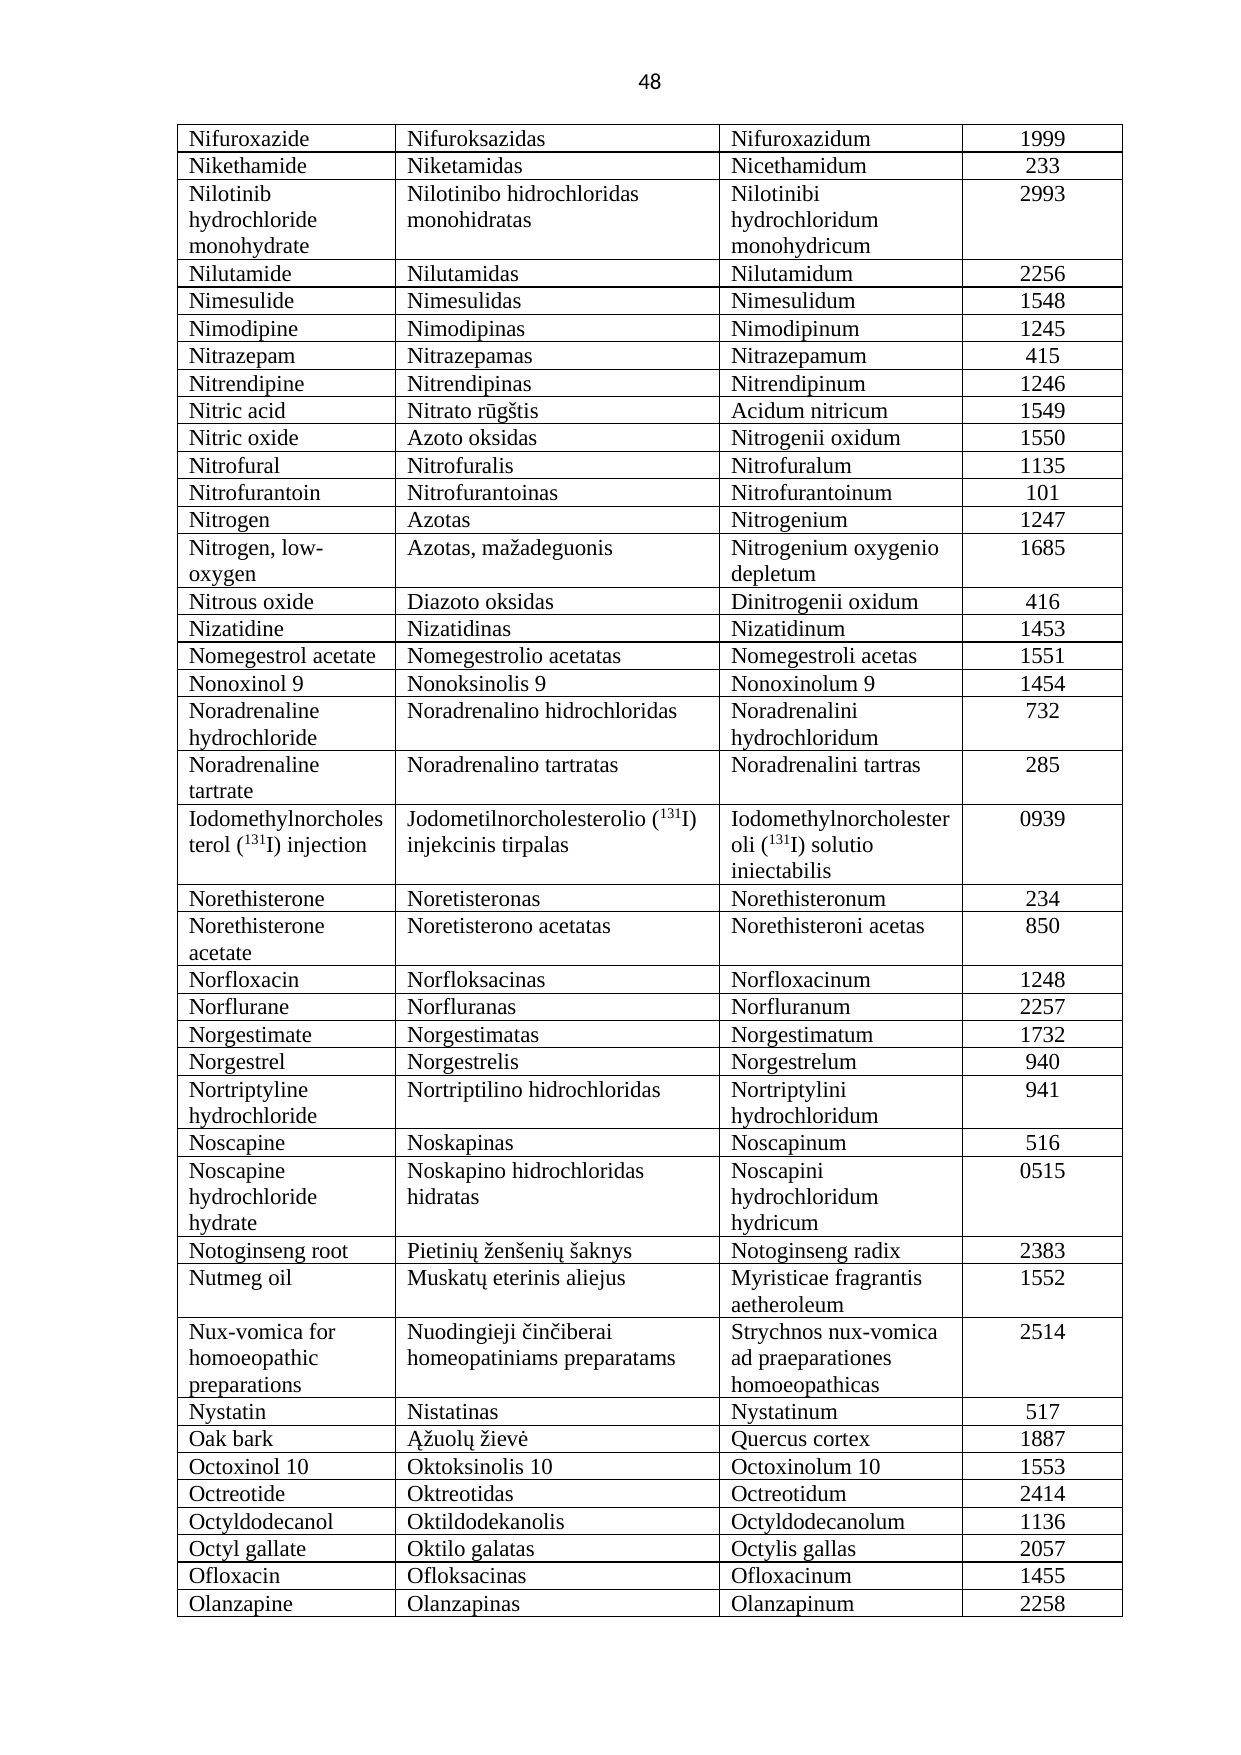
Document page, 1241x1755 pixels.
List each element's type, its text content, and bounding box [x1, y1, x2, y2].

table_cell Nilutamidum [720, 260, 962, 286]
table_cell Nikethamide [178, 153, 395, 179]
table_cell 1453 [963, 615, 1122, 641]
table_cell 1550 [963, 424, 1122, 451]
table_cell Myristicae fragrantis aetheroleum [720, 1264, 962, 1317]
table_cell Diazoto oksidas [396, 588, 719, 614]
table_cell 0515 [963, 1157, 1122, 1236]
table_cell 1455 [963, 1563, 1122, 1589]
table_cell 2993 [963, 180, 1122, 259]
table_cell 732 [963, 697, 1122, 750]
table_cell Azotas, mažadeguonis [396, 534, 719, 587]
table_cell Noskapino hidrochloridas hidratas [396, 1157, 719, 1236]
table_cell Nitrofural [178, 452, 395, 478]
table_cell 1887 [963, 1426, 1122, 1452]
table_cell Niketamidas [396, 153, 719, 179]
table_cell Norfluranas [396, 994, 719, 1020]
table_cell 2256 [963, 260, 1122, 286]
table_cell Nilotinib hydrochloride monohydrate [178, 180, 395, 259]
table_cell Noscapinum [720, 1129, 962, 1156]
table_cell Noscapini hydrochloridum hydricum [720, 1157, 962, 1236]
table_cell 517 [963, 1398, 1122, 1424]
table_cell 1245 [963, 315, 1122, 341]
table_cell Norgestrelum [720, 1048, 962, 1074]
table_cell Octyl gallate [178, 1535, 395, 1561]
table_cell Noradrenaline tartrate [178, 751, 395, 804]
table_cell Norgestrelis [396, 1048, 719, 1074]
table_cell 2414 [963, 1480, 1122, 1507]
table_cell Nortriptilino hidrochloridas [396, 1076, 719, 1128]
table_cell 1732 [963, 1021, 1122, 1047]
table_cell Oktoksinolis 10 [396, 1453, 719, 1479]
table_cell Azotas [396, 507, 719, 533]
table_cell Iodomethylnorcholesteroli (131I) solutio iniectabilis [720, 805, 962, 884]
table_cell Noretisterono acetatas [396, 912, 719, 965]
table_cell Noradrenalini tartras [720, 751, 962, 804]
table_cell Nortriptylini hydrochloridum [720, 1076, 962, 1128]
table_cell Ofloksacinas [396, 1563, 719, 1589]
table_cell Norgestimatum [720, 1021, 962, 1047]
table_cell Dinitrogenii oxidum [720, 588, 962, 614]
table_cell Nizatidinas [396, 615, 719, 641]
table_cell 1549 [963, 397, 1122, 423]
table_cell Nilutamidas [396, 260, 719, 286]
table_cell Nifuroxazidum [720, 125, 962, 151]
table_cell Nonoksinolis 9 [396, 670, 719, 696]
table_cell 941 [963, 1076, 1122, 1128]
table_cell Nifuroxazide [178, 125, 395, 151]
table_cell Nomegestrolio acetatas [396, 643, 719, 669]
table_cell Noscapine [178, 1129, 395, 1156]
table_cell Nux-vomica for homoeopathic preparations [178, 1318, 395, 1397]
table_cell Nitrogenium [720, 507, 962, 533]
table_cell 1454 [963, 670, 1122, 696]
table_cell Olanzapine [178, 1590, 395, 1616]
table_cell Nimesulidas [396, 288, 719, 314]
table_cell 1552 [963, 1264, 1122, 1317]
table_cell Nitrofuralum [720, 452, 962, 478]
table_cell Norfloxacinum [720, 966, 962, 992]
table_cell Nifuroksazidas [396, 125, 719, 151]
table_cell 2057 [963, 1535, 1122, 1561]
table_cell Nitrendipine [178, 370, 395, 396]
table_cell Norgestimate [178, 1021, 395, 1047]
table_cell 940 [963, 1048, 1122, 1074]
table_cell Ąžuolų žievė [396, 1426, 719, 1452]
table_cell Octreotidum [720, 1480, 962, 1507]
table_cell Nitrato rūgštis [396, 397, 719, 423]
table_cell Olanzapinas [396, 1590, 719, 1616]
table_cell Nimesulidum [720, 288, 962, 314]
table_cell 850 [963, 912, 1122, 965]
table_cell Strychnos nux-vomica ad praeparationes homoeopathicas [720, 1318, 962, 1397]
table_cell Octyldodecanolum [720, 1508, 962, 1534]
table_cell Ofloxacin [178, 1563, 395, 1589]
table_cell Nimodipine [178, 315, 395, 341]
table_cell Nilotinibo hidrochloridas monohidratas [396, 180, 719, 259]
table_cell 285 [963, 751, 1122, 804]
table_cell 2514 [963, 1318, 1122, 1397]
table_cell Oktildodekanolis [396, 1508, 719, 1534]
table_cell Oktilo galatas [396, 1535, 719, 1561]
table_cell 0939 [963, 805, 1122, 884]
table_cell Nonoxinolum 9 [720, 670, 962, 696]
table_cell 1136 [963, 1508, 1122, 1534]
table_cell Octylis gallas [720, 1535, 962, 1561]
table_cell 1247 [963, 507, 1122, 533]
table_cell 1246 [963, 370, 1122, 396]
table_cell Norfloxacin [178, 966, 395, 992]
table_cell Nitrogenium oxygenio depletum [720, 534, 962, 587]
table_cell Nimodipinum [720, 315, 962, 341]
table_cell Noradrenaline hydrochloride [178, 697, 395, 750]
table_cell Nomegestroli acetas [720, 643, 962, 669]
table_cell Nystatinum [720, 1398, 962, 1424]
table_cell Norethisterone acetate [178, 912, 395, 965]
table_cell Noscapine hydrochloride hydrate [178, 1157, 395, 1236]
table_cell Quercus cortex [720, 1426, 962, 1452]
table_cell Nitrazepam [178, 342, 395, 368]
table_cell Norflurane [178, 994, 395, 1020]
table_cell Nitric oxide [178, 424, 395, 451]
table_cell 101 [963, 479, 1122, 506]
table_cell Nitric acid [178, 397, 395, 423]
table_cell Nitrogen [178, 507, 395, 533]
table_cell Nilutamide [178, 260, 395, 286]
table_cell Nutmeg oil [178, 1264, 395, 1317]
table_cell Octyldodecanol [178, 1508, 395, 1534]
table_cell Octreotide [178, 1480, 395, 1507]
table_cell Norgestimatas [396, 1021, 719, 1047]
table_cell 1135 [963, 452, 1122, 478]
table_cell Norfloksacinas [396, 966, 719, 992]
table_cell 1551 [963, 643, 1122, 669]
table_cell Noretisteronas [396, 885, 719, 911]
table_cell Octoxinolum 10 [720, 1453, 962, 1479]
table_cell Notoginseng radix [720, 1237, 962, 1263]
table_cell Nystatin [178, 1398, 395, 1424]
table_cell Olanzapinum [720, 1590, 962, 1616]
table_cell Nitrendipinas [396, 370, 719, 396]
table_cell Nitrogenii oxidum [720, 424, 962, 451]
table_cell Norfluranum [720, 994, 962, 1020]
table_cell 415 [963, 342, 1122, 368]
table_cell Notoginseng root [178, 1237, 395, 1263]
table_cell Nitrofurantoin [178, 479, 395, 506]
table_cell Nitrogen, low-oxygen [178, 534, 395, 587]
table_cell Noradrenalino tartratas [396, 751, 719, 804]
table_cell Jodometilnorcholesterolio (131I) injekcinis tirpalas [396, 805, 719, 884]
table_cell 1999 [963, 125, 1122, 151]
table_cell 233 [963, 153, 1122, 179]
table_cell Oktreotidas [396, 1480, 719, 1507]
table_cell Nitrazepamum [720, 342, 962, 368]
table_cell Nitrofuralis [396, 452, 719, 478]
table_cell Nitrofurantoinum [720, 479, 962, 506]
table_cell Nizatidine [178, 615, 395, 641]
table_cell Azoto oksidas [396, 424, 719, 451]
table_cell Norethisteronum [720, 885, 962, 911]
table_cell Nuodingieji činčiberai homeopatiniams preparatams [396, 1318, 719, 1397]
table_cell Nilotinibi hydrochloridum monohydricum [720, 180, 962, 259]
table_cell 2257 [963, 994, 1122, 1020]
table_cell 1248 [963, 966, 1122, 992]
table_cell Pietinių ženšenių šaknys [396, 1237, 719, 1263]
table_cell Nistatinas [396, 1398, 719, 1424]
table_cell 1548 [963, 288, 1122, 314]
table_cell 1553 [963, 1453, 1122, 1479]
table_cell Nizatidinum [720, 615, 962, 641]
table_cell 516 [963, 1129, 1122, 1156]
table_cell Iodomethylnorcholesterol (131I) injection [178, 805, 395, 884]
table_cell Nitrendipinum [720, 370, 962, 396]
table_cell Norethisterone [178, 885, 395, 911]
table_cell Nitrous oxide [178, 588, 395, 614]
table_cell Nicethamidum [720, 153, 962, 179]
table_cell Noskapinas [396, 1129, 719, 1156]
table_cell 416 [963, 588, 1122, 614]
table_cell Nitrazepamas [396, 342, 719, 368]
table_cell Nimodipinas [396, 315, 719, 341]
table_cell Norgestrel [178, 1048, 395, 1074]
table_cell 1685 [963, 534, 1122, 587]
table_cell 2383 [963, 1237, 1122, 1263]
table_cell Muskatų eterinis aliejus [396, 1264, 719, 1317]
table_cell 234 [963, 885, 1122, 911]
table_cell Nortriptyline hydrochloride [178, 1076, 395, 1128]
table_cell Nomegestrol acetate [178, 643, 395, 669]
table_cell Nonoxinol 9 [178, 670, 395, 696]
table_cell Nitrofurantoinas [396, 479, 719, 506]
table_cell Norethisteroni acetas [720, 912, 962, 965]
table_cell Nimesulide [178, 288, 395, 314]
table_cell Acidum nitricum [720, 397, 962, 423]
table_cell Noradrenalini hydrochloridum [720, 697, 962, 750]
table_cell Ofloxacinum [720, 1563, 962, 1589]
table_cell 2258 [963, 1590, 1122, 1616]
table_cell Oak bark [178, 1426, 395, 1452]
table_cell Octoxinol 10 [178, 1453, 395, 1479]
table_cell Noradrenalino hidrochloridas [396, 697, 719, 750]
